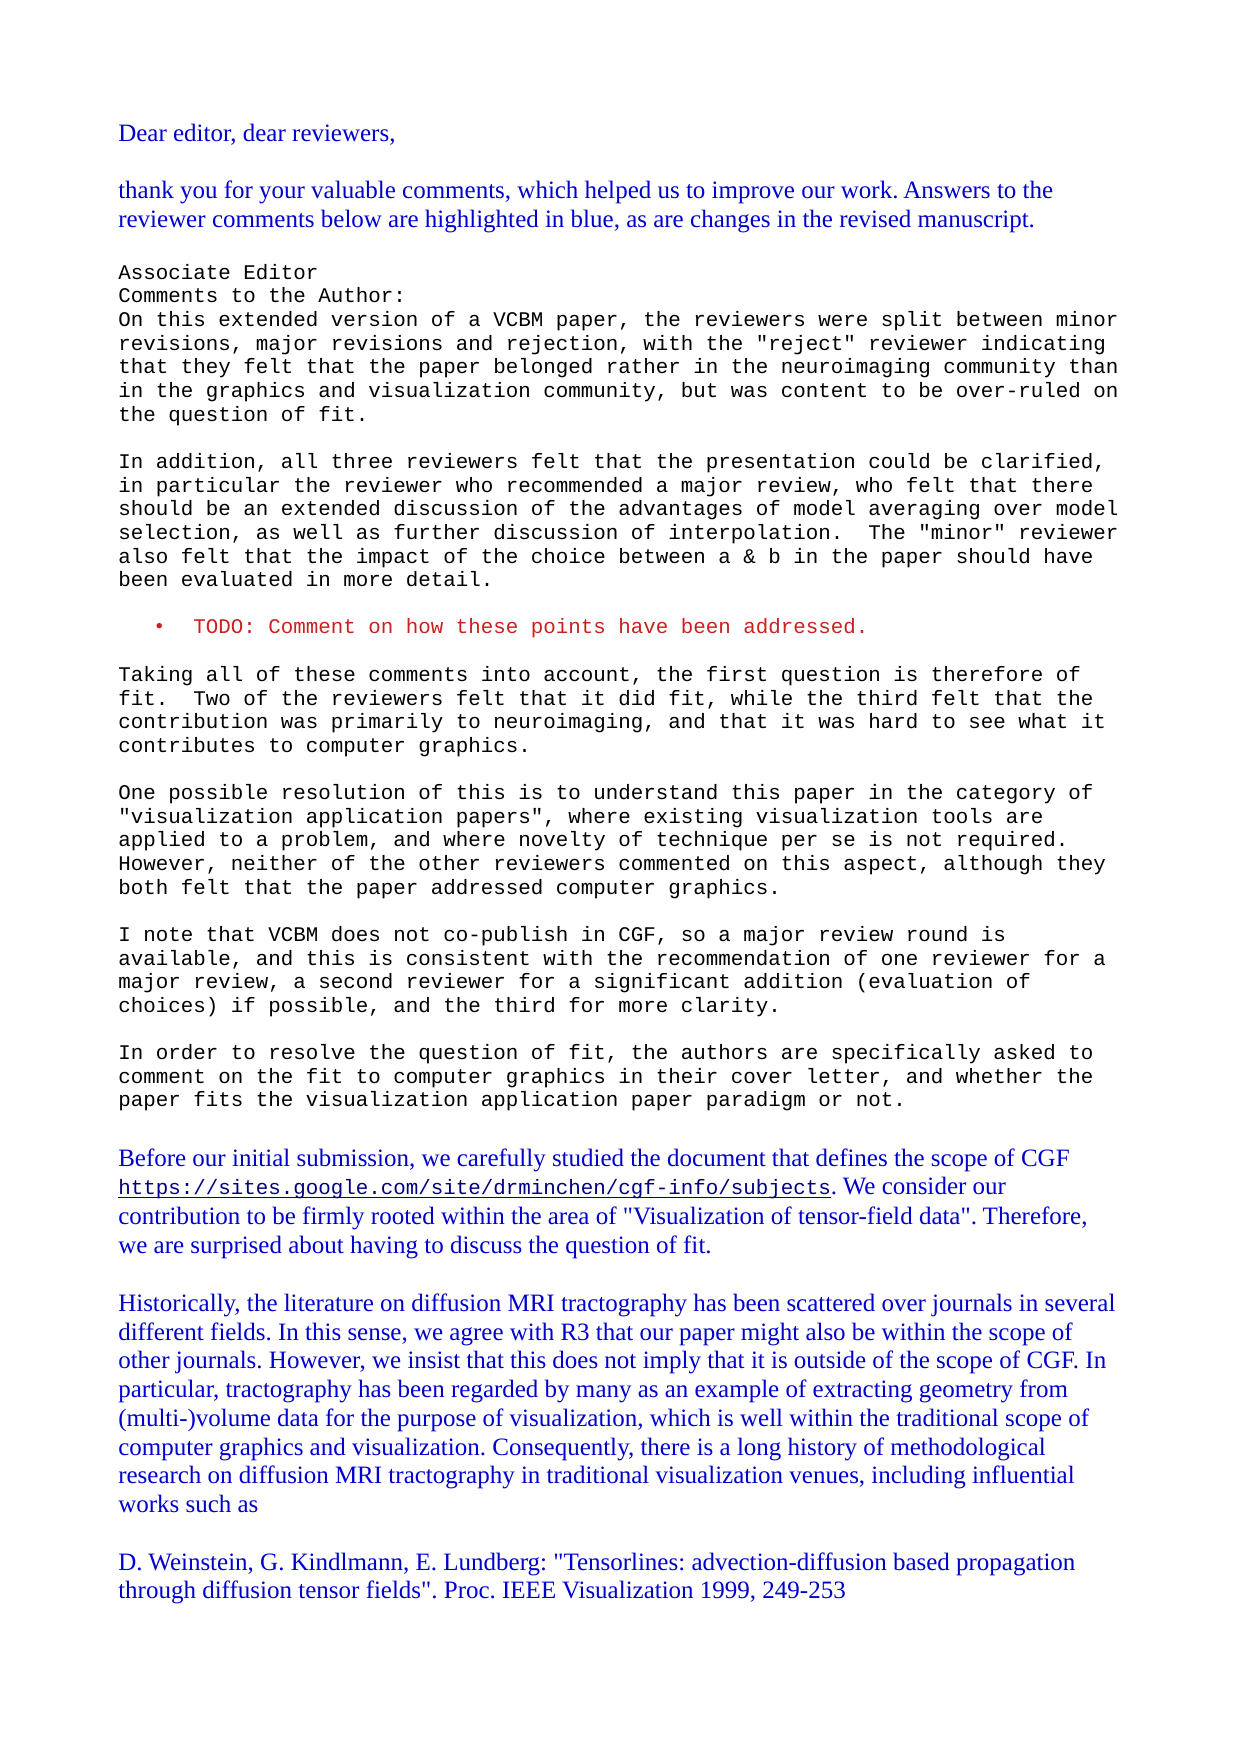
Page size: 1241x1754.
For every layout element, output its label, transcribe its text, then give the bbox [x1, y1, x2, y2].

text In addition, all three reviewers felt that the presentation could be clarified, in particular the reviewer who recommended a major review, who felt that there should be an extended discussion of the advantages of model averaging over model selection, as well as further discussion of interpolation. The "minor" reviewer also felt that the impact of the choice between a & b in the paper should have been evaluated in more detail. [118, 451, 1122, 593]
text Historically, the literature on diffusion MRI tractography has been scattered over journals in several different fields. In this sense, we agree with R3 that our paper might also be within the scope of other journals. However, we insist that this does not imply that it is outside of the scope of CGF. In particular, tractography has been regarded by many as an example of extracting geometry from (multi-)volume data for the purpose of visualization, which is well within the traditional scope of computer graphics and visualization. Consequently, there is a long history of methodological research on diffusion MRI tractography in traditional visualization venues, including influential works such as D. Weinstein, G. Kindlmann, E. Lundberg: "Tensorlines: advection-diffusion based propagation through diffusion tensor fields". Proc. IEEE Visualization 1999, 249-253 [118, 1288, 1122, 1633]
text Taking all of these comments into account, the first question is therefore of fit. Two of the reviewers felt that it did fit, while the third felt that the contribution was primarily to neuroimaging, and that it was hard to see what it contributes to computer graphics. [118, 664, 1122, 758]
text Before our initial submission, we carefully studied the document that defines the scope of CGF https://sites.google.com/site/drminchen/cgf-info/subjects. We consider our contribution to be firmly rooted within the area of "Visualization of tensor-field data". Therefore, we are surprised about having to discuss the question of fit. [118, 1143, 1122, 1258]
text Dear editor, dear reviewers, [118, 118, 1122, 147]
text I note that VCBM does not co-publish in CGF, so a major review round is available, and this is consistent with the recommendation of one reviewer for a major review, a second reviewer for a significant addition (evaluation of choices) if possible, and the third for more clarity. [118, 924, 1122, 1018]
text On this extended version of a VCBM paper, the reviewers were split between minor revisions, major revisions and rejection, with the "reject" reviewer indicating that they felt that the paper belonged rather in the neuroimaging community than in the graphics and visualization community, but was content to be over-ruled on the question of fit. [118, 309, 1122, 427]
text thank you for your valuable comments, which helped us to improve our work. Answers to the reviewer comments below are highlighted in blue, as are changes in the revised manuscript. [118, 176, 1122, 233]
text One possible resolution of this is to understand this paper in the category of "visualization application papers", where existing visualization tools are applied to a problem, and where novelty of technique per se is not required. However, neither of the other reviewers commented on this aspect, although they both felt that the paper addressed computer graphics. [118, 782, 1122, 900]
list TODO: Comment on how these points have been addressed. [156, 617, 1122, 640]
text In order to resolve the question of fit, the authors are specifically asked to comment on the fit to computer graphics in their cover letter, and whether the paper fits the visualization application paper paradigm or not. [118, 1042, 1122, 1113]
text Associate Editor [118, 262, 1122, 286]
text Comments to the Author: [118, 286, 1122, 309]
